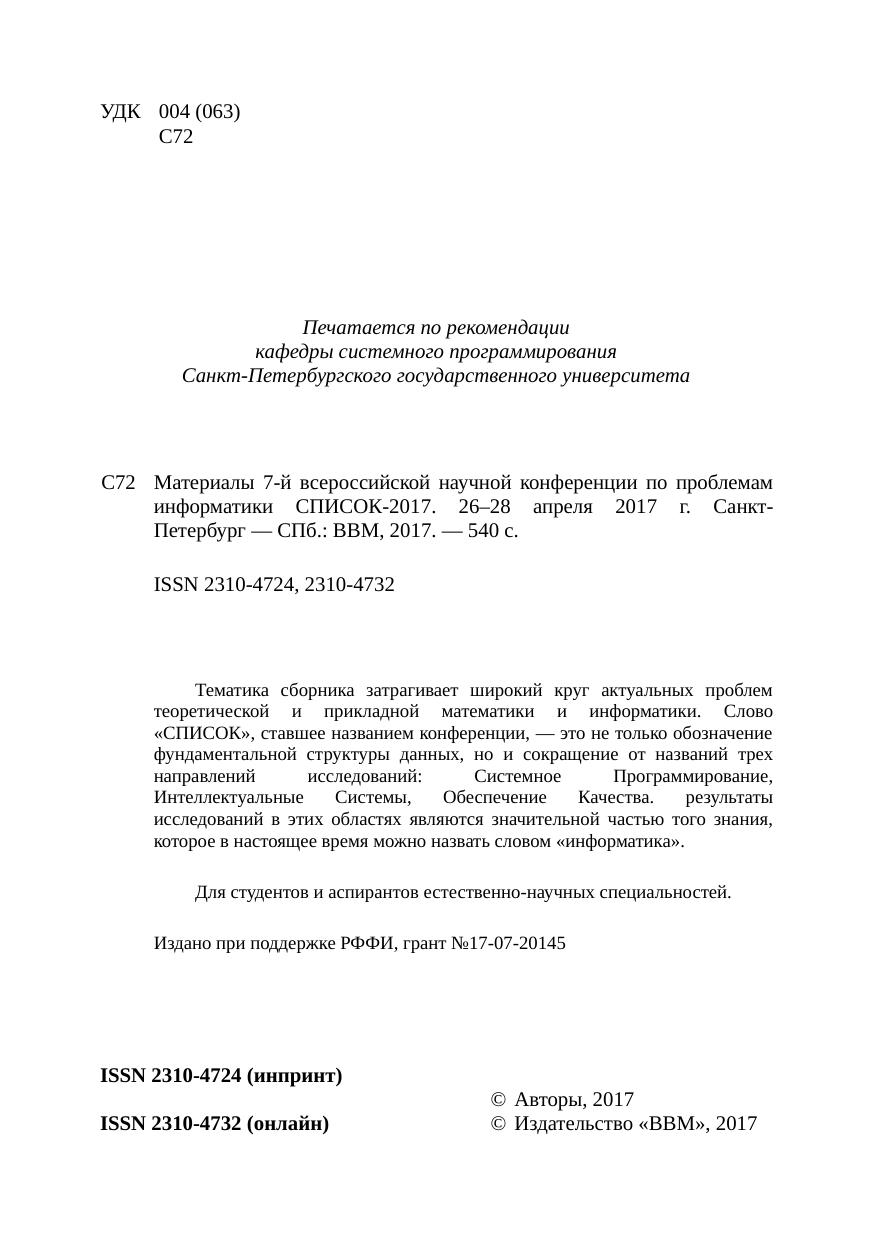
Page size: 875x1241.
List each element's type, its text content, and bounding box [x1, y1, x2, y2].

text © Авторы, 2017 © Издательство «ВВМ», 2017 [490, 1087, 773, 1135]
text Печатается по рекомендации кафедры системного программирования Санкт-Петербургского государственного университета [159, 314, 714, 387]
text С72 [101, 470, 152, 494]
text Для студентов и аспирантов естественно-научных специальностей. [153, 881, 774, 902]
text ISSN 2310-4724, 2310-4732 [153, 571, 774, 596]
text Тематика сборника затрагивает широкий круг актуальных проблем теоретической и прикладной математики и информатики. Слово «СПИСОК», ставшее названием конференции, — это не только обозначение фундаментальной структуры данных, но и сокращение от названий трех направлений исследований: Системное Программирование, Интеллектуальные Системы, Обеспечение Качества. результаты исследований в этих областях являются значительной частью того знания, которое в настоящее время можно назвать словом «информатика». [153, 678, 774, 851]
text УДК 004 (063) С72 [100, 99, 258, 148]
text ISSN 2310-4724 (инпринт) ISSN 2310-4732 (онлайн) [100, 1063, 387, 1135]
text Материалы 7-й всероссийской научной конференции по проблемам информатики СПИСОК-2017. 26–28 апреля 2017 г. Санкт-Петербург — СПб.: ВВМ, 2017. — 540 с. [153, 470, 774, 542]
text Издано при поддержке РФФИ, грант №17-07-20145 [153, 932, 774, 953]
